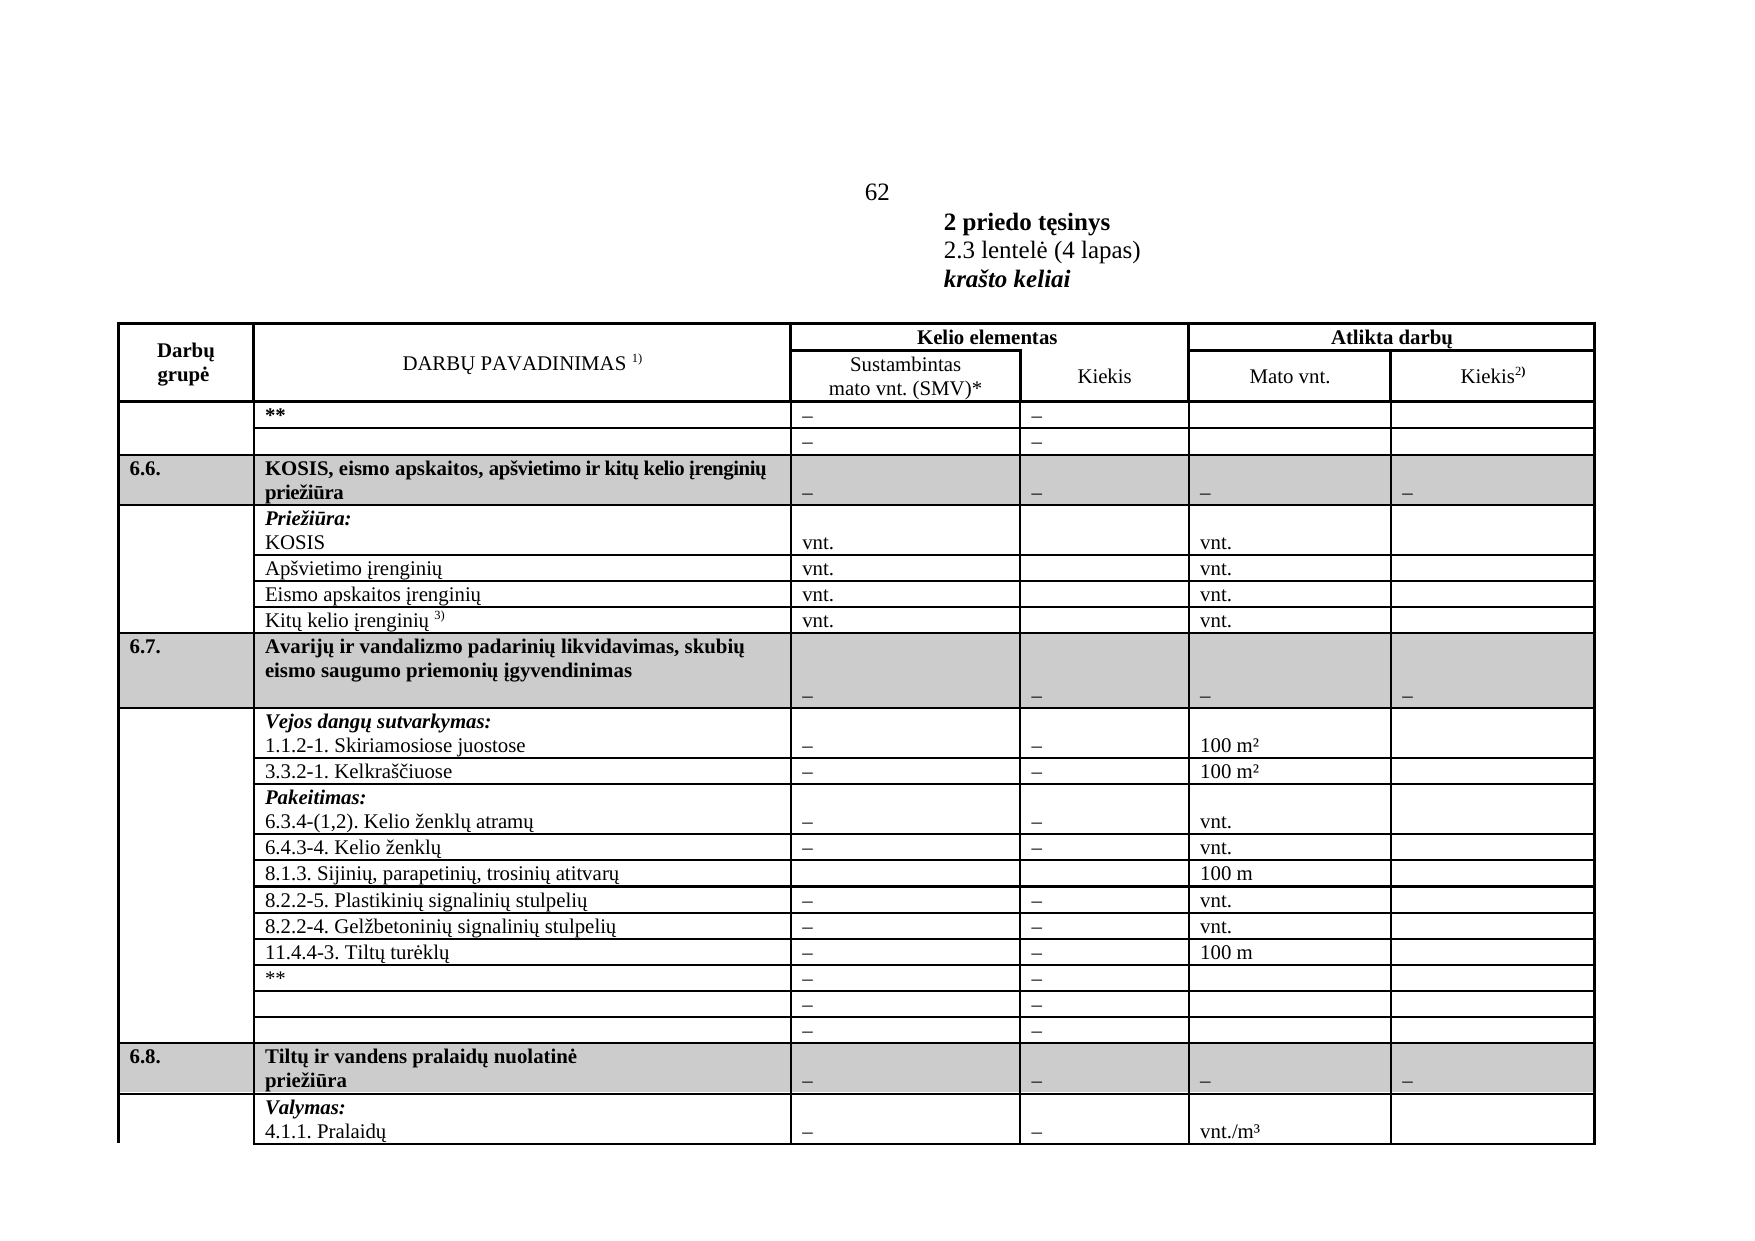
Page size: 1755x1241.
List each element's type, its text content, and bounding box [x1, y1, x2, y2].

table_cell – [1021, 809, 1188, 833]
table_cell [120, 403, 253, 427]
table_cell Valymas: [255, 1095, 790, 1119]
table_cell [255, 1018, 790, 1042]
table_cell [1392, 809, 1593, 833]
table_cell – [1021, 1044, 1188, 1092]
table_cell – [1021, 966, 1188, 990]
text 2 priedo tęsinys [118, 207, 1636, 235]
table_header Kelio elementas [792, 325, 1187, 349]
table_cell Avarijų ir vandalizmo padarinių likvidavimas, skubių eismo saugumo priemonių įgyvendinimas [255, 634, 790, 707]
table_cell Apšvietimo įrenginių [255, 556, 790, 580]
table_cell [1392, 1119, 1593, 1143]
table_cell – [1021, 992, 1188, 1016]
table_cell [1392, 785, 1593, 809]
table_cell – [1021, 888, 1188, 912]
table_cell vnt. [792, 556, 1019, 580]
table_cell KOSIS, eismo apskaitos, apšvietimo ir kitų kelio įrenginių priežiūra [255, 456, 790, 504]
table_cell – [792, 1018, 1019, 1042]
table_cell [1392, 759, 1593, 783]
table_cell [1392, 940, 1593, 964]
table_cell [1392, 709, 1593, 733]
table_cell 6.6. [120, 456, 253, 504]
table_cell vnt. [1190, 556, 1390, 580]
table_cell – [792, 429, 1019, 453]
table_cell Eismo apskaitos įrenginių [255, 582, 790, 606]
table_cell vnt./m³ [1190, 1119, 1390, 1143]
table_cell 3.3.2-1. Kelkraščiuose [255, 759, 790, 783]
table_cell 8.2.2-5. Plastikinių signalinių stulpelių [255, 888, 790, 912]
table_cell – [1190, 456, 1390, 504]
table_cell – [792, 940, 1019, 964]
table_cell vnt. [1190, 914, 1390, 938]
table_cell [1392, 582, 1593, 606]
table_cell [120, 1016, 253, 1042]
table_cell 8.1.3. Sijinių, parapetinių, trosinių atitvarų [255, 861, 790, 885]
table_cell [1392, 733, 1593, 757]
table_cell [1190, 506, 1390, 530]
table_cell vnt. [1190, 608, 1390, 632]
table_cell [792, 785, 1019, 809]
table_cell [1392, 966, 1593, 990]
table_cell vnt. [1190, 888, 1390, 912]
table_cell – [1190, 1044, 1390, 1092]
table_cell [1021, 709, 1188, 733]
table_cell vnt. [1190, 530, 1390, 554]
table_cell [1392, 530, 1593, 554]
table_cell – [792, 456, 1019, 504]
table_cell [1392, 861, 1593, 885]
table_cell [255, 992, 790, 1016]
table_cell [1021, 785, 1188, 809]
table_cell [120, 859, 253, 885]
table_cell [792, 861, 1019, 885]
table_cell ** [255, 403, 790, 427]
table_cell Kiekis [1022, 349, 1187, 400]
table_cell – [1190, 634, 1390, 707]
table_cell 4.1.1. Pralaidų [255, 1119, 790, 1143]
table_cell 6.8. [120, 1044, 253, 1092]
table_cell [1392, 992, 1593, 1016]
table_cell [120, 506, 253, 632]
table_cell [120, 709, 253, 833]
table_cell Mato vnt. [1190, 352, 1389, 400]
table_cell [1190, 1018, 1390, 1042]
table_cell Kiekis2) [1392, 352, 1593, 400]
table_cell 6.7. [120, 634, 253, 707]
table_cell 1.1.2-1. Skiriamosiose juostose [255, 733, 790, 757]
table_cell [1021, 556, 1188, 580]
table_cell [1021, 506, 1188, 530]
table_cell [1392, 1095, 1593, 1119]
table_cell – [1021, 429, 1188, 453]
table_cell [120, 427, 253, 453]
table_cell [120, 1095, 253, 1143]
table_cell [120, 990, 253, 1016]
table_cell – [792, 403, 1019, 427]
table_cell ** [255, 966, 790, 990]
table_cell Pakeitimas: [255, 785, 790, 809]
table_cell [1190, 429, 1390, 453]
table_header DARBŲ PAVADINIMAS 1) [255, 325, 789, 400]
table_cell [1392, 1018, 1593, 1042]
table_cell – [792, 992, 1019, 1016]
table_cell 100 m [1190, 861, 1390, 885]
table_cell vnt. [1190, 582, 1390, 606]
table_cell – [792, 914, 1019, 938]
table_cell – [792, 634, 1019, 707]
table_cell KOSIS [255, 530, 790, 554]
table_cell – [792, 966, 1019, 990]
table_cell – [792, 888, 1019, 912]
table_cell – [792, 1119, 1019, 1143]
table_cell 100 m² [1190, 759, 1390, 783]
table_cell – [1021, 835, 1188, 859]
table_cell 100 m² [1190, 733, 1390, 757]
table_cell [120, 912, 253, 938]
table_cell [792, 709, 1019, 733]
table_cell – [1021, 914, 1188, 938]
table_cell vnt. [1190, 835, 1390, 859]
table_cell – [1021, 733, 1188, 757]
table_cell 11.4.4-3. Tiltų turėklų [255, 940, 790, 964]
table_cell – [1021, 759, 1188, 783]
table_cell Priežiūra: [255, 506, 790, 530]
table_cell [120, 938, 253, 964]
table_cell [1021, 530, 1188, 554]
table_cell [1392, 429, 1593, 453]
table_cell [1190, 403, 1390, 427]
table_cell 6.3.4-(1,2). Kelio ženklų atramų [255, 809, 790, 833]
table_cell – [1021, 634, 1188, 707]
table_cell [1392, 914, 1593, 938]
table_cell [1021, 1095, 1188, 1119]
table_cell – [792, 733, 1019, 757]
table_cell [1190, 1095, 1390, 1119]
table_cell vnt. [792, 608, 1019, 632]
table_cell [792, 506, 1019, 530]
text krašto keliai [118, 264, 1636, 293]
table_cell – [1392, 634, 1593, 707]
table_cell [120, 964, 253, 990]
table_cell [120, 885, 253, 912]
table_cell – [1392, 456, 1593, 504]
table_cell 6.4.3-4. Kelio ženklų [255, 835, 790, 859]
table_cell [1392, 506, 1593, 530]
table_cell – [1021, 1119, 1188, 1143]
table_cell [1392, 888, 1593, 912]
table_cell Vejos dangų sutvarkymas: [255, 709, 790, 733]
table_cell 100 m [1190, 940, 1390, 964]
table_header Darbų grupė [120, 325, 252, 400]
table_cell Sustambintas mato vnt. (SMV)* [792, 352, 1019, 400]
table_cell [1021, 608, 1188, 632]
table_cell [1190, 966, 1390, 990]
table_cell [1021, 861, 1188, 885]
table_cell [1190, 992, 1390, 1016]
table_cell [1021, 582, 1188, 606]
table_cell vnt. [1190, 809, 1390, 833]
table_cell [1392, 403, 1593, 427]
table_header Atlikta darbų [1190, 325, 1593, 349]
table_cell [255, 429, 790, 453]
table_cell – [1021, 940, 1188, 964]
table_cell [1392, 835, 1593, 859]
table_cell 8.2.2-4. Gelžbetoninių signalinių stulpelių [255, 914, 790, 938]
table_cell vnt. [792, 582, 1019, 606]
table_cell – [1021, 456, 1188, 504]
text 2.3 lentelė (4 lapas) [118, 235, 1636, 264]
table_cell – [792, 1044, 1019, 1092]
table_cell [1190, 709, 1390, 733]
table_cell – [1021, 1018, 1188, 1042]
table_cell vnt. [792, 530, 1019, 554]
table_cell [1190, 785, 1390, 809]
table_cell [120, 833, 253, 859]
table_cell Tiltų ir vandens pralaidų nuolatinė priežiūra [255, 1044, 790, 1092]
table_cell – [792, 759, 1019, 783]
table_cell – [792, 835, 1019, 859]
table_cell – [1021, 403, 1188, 427]
table_cell – [792, 809, 1019, 833]
table_cell [792, 1095, 1019, 1119]
table_cell Kitų kelio įrenginių 3) [255, 608, 790, 632]
table_cell – [1392, 1044, 1593, 1092]
table_cell [1392, 608, 1593, 632]
table_cell [1392, 556, 1593, 580]
